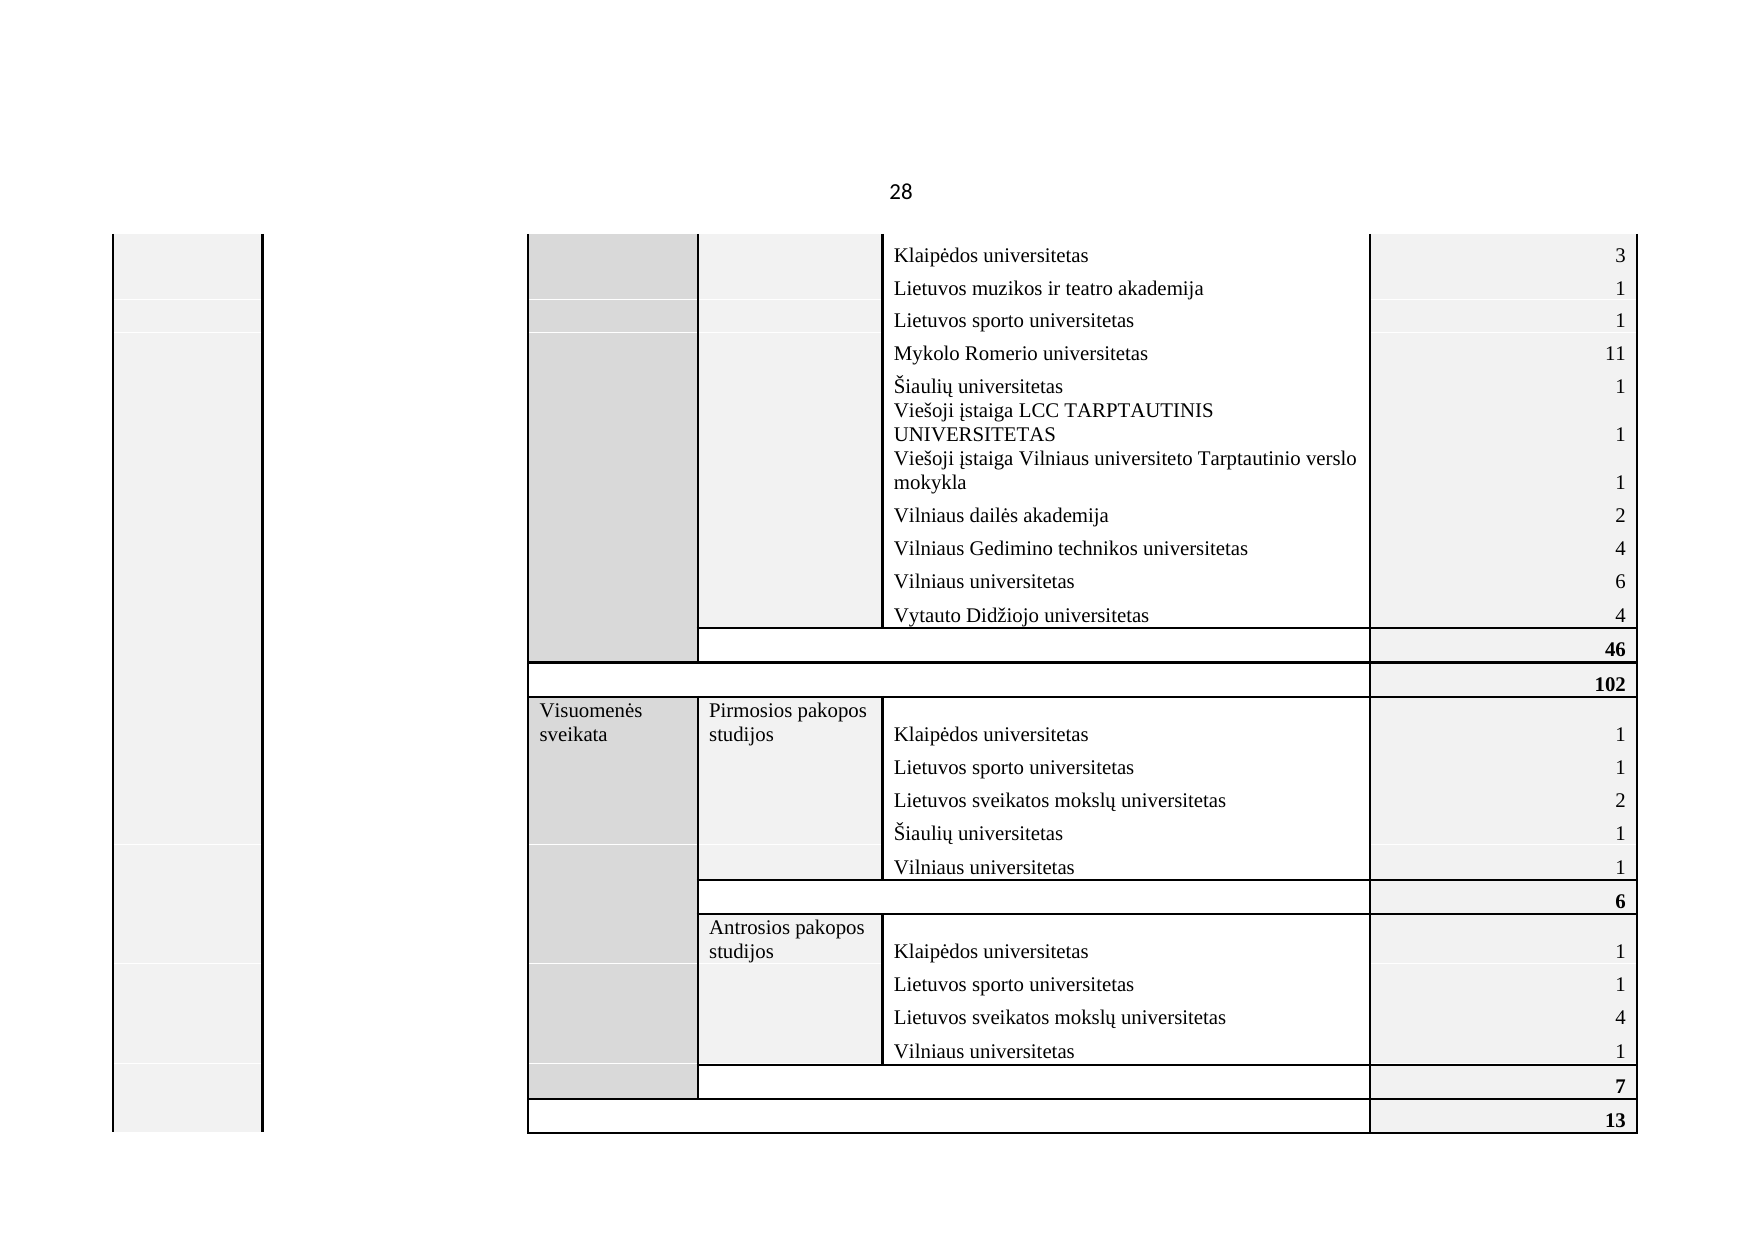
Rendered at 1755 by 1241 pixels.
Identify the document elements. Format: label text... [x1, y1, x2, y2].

table_cell 1 [1371, 1029, 1636, 1063]
table_cell [699, 333, 881, 365]
table_cell [529, 812, 697, 844]
table_cell 1 [1371, 915, 1636, 963]
table_cell [529, 365, 697, 398]
table_cell Pirmosios pakopos studijos Suma [699, 881, 1369, 913]
table_cell Lietuvos sporto universitetas [884, 964, 1369, 996]
table_cell Klaipėdos universitetas [884, 698, 1369, 746]
table_cell [699, 234, 881, 267]
table_cell 2 [1371, 494, 1636, 527]
table_cell [264, 845, 527, 879]
table_cell Lietuvos sporto universitetas [884, 300, 1369, 332]
table_cell [264, 234, 527, 267]
table_cell [114, 696, 261, 746]
table_cell [529, 1029, 697, 1063]
table_cell 4 [1371, 593, 1636, 627]
table_cell [114, 779, 261, 812]
table_cell 4 [1371, 527, 1636, 560]
table_cell Šiaulių universitetas [884, 365, 1369, 398]
table_cell [699, 812, 881, 844]
table_cell [529, 560, 697, 593]
table_cell Vytauto Didžiojo universitetas [884, 593, 1369, 627]
table_cell [529, 494, 697, 527]
table_cell [264, 398, 527, 446]
table_cell [529, 996, 697, 1029]
table_cell 1 [1371, 398, 1636, 446]
table_cell [114, 560, 261, 593]
table_cell Vilniaus Gedimino technikos universitetas [884, 527, 1369, 560]
table_cell Klaipėdos universitetas [884, 234, 1369, 267]
table_cell [114, 627, 261, 661]
table_cell [883, 664, 1369, 696]
table_cell [114, 333, 261, 365]
table_cell [114, 964, 261, 996]
table_cell [264, 779, 527, 812]
table_cell [264, 696, 527, 746]
table_cell Vilniaus universitetas [884, 560, 1369, 593]
table_cell 11 [1371, 333, 1636, 365]
table_cell [529, 1064, 697, 1098]
table_cell Antrosios pakopos studijos [699, 915, 881, 963]
table_cell 6 [1371, 881, 1636, 913]
table_cell [529, 527, 697, 560]
table_cell [114, 845, 261, 879]
table_cell Lietuvos sveikatos mokslų universitetas [884, 996, 1369, 1029]
table_cell [114, 300, 261, 332]
table_cell [264, 879, 527, 913]
table_cell [264, 593, 527, 627]
table_cell [883, 1100, 1369, 1132]
table_cell 1 [1371, 845, 1636, 879]
table_cell 1 [1371, 446, 1636, 494]
table_cell [699, 996, 881, 1029]
table_cell 3 [1371, 234, 1636, 267]
table_cell [699, 964, 881, 996]
table_cell [699, 300, 881, 332]
table_cell [699, 1029, 881, 1063]
table_cell [114, 365, 261, 398]
table_cell [529, 627, 697, 661]
table_cell [529, 398, 697, 446]
table_cell Antrosios pakopos studijos Suma [699, 629, 1369, 661]
table_cell [264, 267, 527, 299]
table_cell [699, 845, 881, 879]
table_cell [529, 746, 697, 779]
table_cell [264, 446, 527, 494]
table_cell [529, 879, 697, 913]
table_cell [264, 1029, 527, 1063]
table_cell [114, 913, 261, 963]
table_cell Klaipėdos universitetas [884, 915, 1369, 963]
table_cell Lietuvos sporto universitetas [884, 746, 1369, 779]
table_cell 1 [1371, 964, 1636, 996]
table_cell [529, 300, 697, 332]
table_cell [264, 1098, 527, 1132]
table_cell [114, 494, 261, 527]
table_cell 13 [1371, 1100, 1636, 1132]
table_cell [529, 845, 697, 879]
table_cell 1 [1371, 812, 1636, 844]
table_cell [114, 1064, 261, 1098]
table_cell [699, 779, 881, 812]
table_cell [264, 913, 527, 963]
table_cell 7 [1371, 1066, 1636, 1098]
table_cell [264, 661, 527, 696]
table_cell [264, 365, 527, 398]
table_cell 1 [1371, 698, 1636, 746]
table_cell Vilniaus universitetas [884, 845, 1369, 879]
table_cell Viešoji įstaiga LCC TARPTAUTINIS UNIVERSITETAS [884, 398, 1369, 446]
table_cell 6 [1371, 560, 1636, 593]
table_cell [699, 446, 881, 494]
table_cell Visuomenės sveikata Suma [529, 1100, 882, 1132]
table_cell [699, 527, 881, 560]
table_cell [699, 746, 881, 779]
table_cell 1 [1371, 365, 1636, 398]
table_cell [114, 661, 261, 696]
table_cell [264, 527, 527, 560]
table_cell [529, 593, 697, 627]
table_cell [264, 1064, 527, 1098]
table_cell [264, 560, 527, 593]
table_cell Vilniaus dailės akademija [884, 494, 1369, 527]
table_cell Šiaulių universitetas [884, 812, 1369, 844]
table_cell 4 [1371, 996, 1636, 1029]
table_cell 1 [1371, 300, 1636, 332]
table_cell [698, 664, 882, 696]
table_cell Mykolo Romerio universitetas [884, 333, 1369, 365]
table_cell [699, 365, 881, 398]
table_cell [529, 446, 697, 494]
table_cell [699, 560, 881, 593]
table_cell Vilniaus universitetas [884, 1029, 1369, 1063]
table_cell 1 [1371, 267, 1636, 299]
table_cell [114, 446, 261, 494]
table_cell Lietuvos muzikos ir teatro akademija [884, 267, 1369, 299]
table_cell Visuomenės sveikata [529, 698, 697, 746]
table_cell [699, 494, 881, 527]
table_cell 1 [1371, 746, 1636, 779]
table_cell [529, 964, 697, 996]
table_cell 46 [1371, 629, 1636, 661]
table_cell [114, 812, 261, 844]
table_cell [114, 593, 261, 627]
table_cell [529, 913, 697, 963]
table_cell [264, 812, 527, 844]
table_cell Pirmosios pakopos studijos [699, 698, 881, 746]
table_cell Lietuvos sveikatos mokslų universitetas [884, 779, 1369, 812]
table_cell [699, 398, 881, 446]
table_cell [114, 746, 261, 779]
table_cell [114, 1098, 261, 1132]
table_cell [114, 527, 261, 560]
table_cell [114, 996, 261, 1029]
table_cell Viešoji įstaiga Vilniaus universiteto Tarptautinio verslo mokykla [884, 446, 1369, 494]
table_cell [114, 879, 261, 913]
table_cell [264, 746, 527, 779]
table_cell [114, 267, 261, 299]
table_cell [699, 267, 881, 299]
table_cell [699, 593, 881, 627]
table_cell [264, 964, 527, 996]
table_cell [264, 996, 527, 1029]
table_cell [529, 267, 697, 299]
table_cell Antrosios pakopos studijos Suma [699, 1066, 1369, 1098]
table_cell [529, 333, 697, 365]
table_cell [264, 300, 527, 332]
table_cell [264, 333, 527, 365]
table_cell [114, 1029, 261, 1063]
table_cell [114, 234, 261, 267]
table_cell [114, 398, 261, 446]
table_cell 102 [1371, 664, 1636, 696]
table_cell [529, 779, 697, 812]
table_cell [264, 494, 527, 527]
table_cell [264, 627, 527, 661]
table_cell Vadyba Suma [529, 664, 698, 696]
table_cell 2 [1371, 779, 1636, 812]
table_cell [529, 234, 697, 267]
